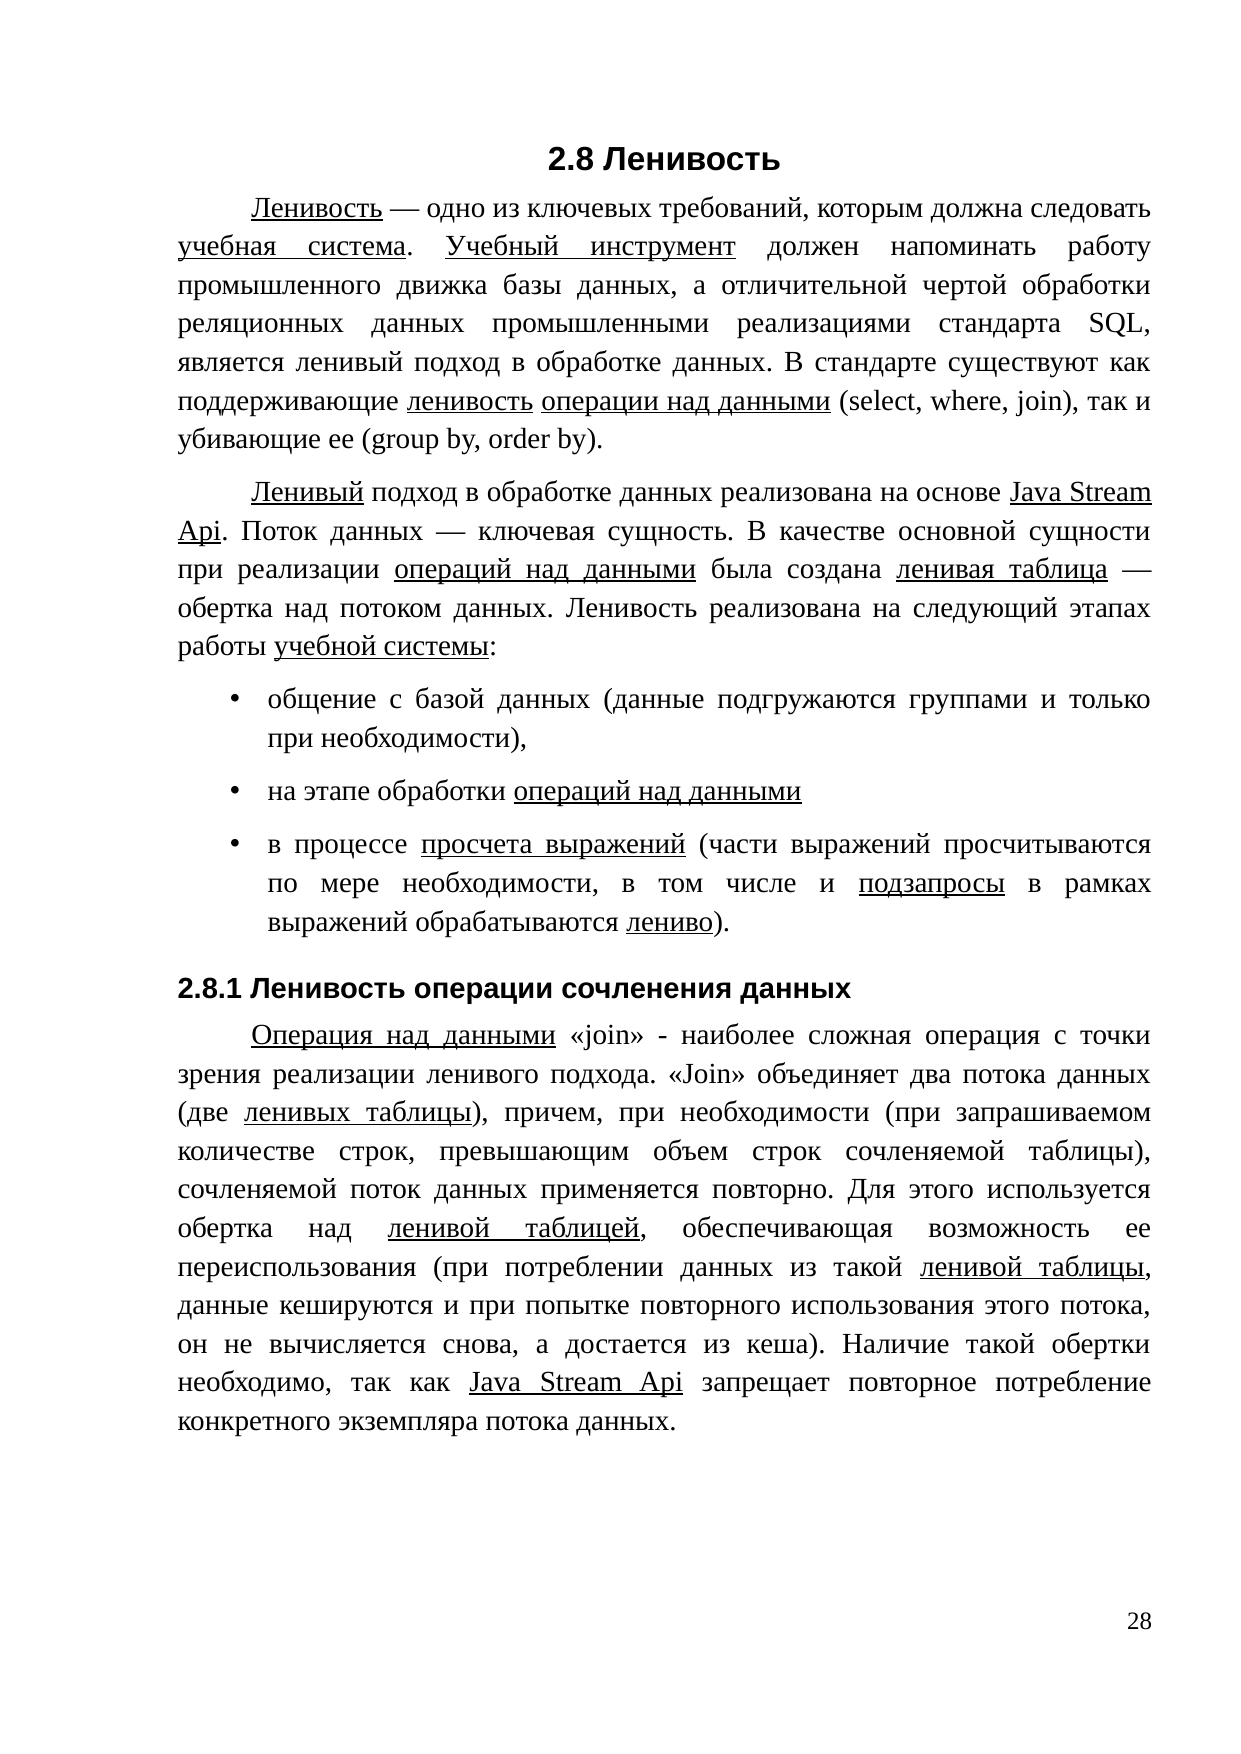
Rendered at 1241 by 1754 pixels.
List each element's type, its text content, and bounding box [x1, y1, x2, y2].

list общение с базой данных (данные подгружаются группами и только при необходимости), [230, 682, 1152, 754]
subtitle 2.8.1 Ленивость операции сочленения данных [177, 971, 1152, 1005]
text Ленивость — одно из ключевых требований, которым должна следовать учебная система. Учебный инструмент должен напоминать работу промышленного движка базы данных, а отличительной чертой обработки реляционных данных промышленными реализациями стандарта SQL, является ленивый подход в обработке данных. В стандарте существуют как поддерживающие ленивость операции над данными (select, where, join), так и убивающие ее (group by, order by). [177, 190, 1152, 455]
text Операция над данными «join» - наиболее сложная операция с точки зрения реализации ленивого подхода. «Join» объединяет два потока данных (две ленивых таблицы), причем, при необходимости (при запрашиваемом количестве строк, превышающим объем строк сочленяемой таблицы), сочленяемой поток данных применяется повторно. Для этого используется обертка над ленивой таблицей, обеспечивающая возможность ее переиспользования (при потреблении данных из такой ленивой таблицы, данные кешируются и при попытке повторного использования этого потока, он не вычисляется снова, а достается из кеша). Наличие такой обертки необходимо, так как Java Stream Api запрещает повторное потребление конкретного экземпляра потока данных. [177, 1017, 1152, 1436]
subtitle 2.8 Ленивость [177, 139, 1152, 177]
list в процессе просчета выражений (части выражений просчитываются по мере необходимости, в том числе и подзапросы в рамках выражений обрабатываются лениво). [230, 827, 1152, 937]
list на этапе обработки операций над данными [230, 773, 1152, 807]
text Ленивый подход в обработке данных реализована на основе Java Stream Api. Поток данных — ключевая сущность. В качестве основной сущности при реализации операций над данными была создана ленивая таблица — обертка над потоком данных. Ленивость реализована на следующий этапах работы учебной системы: [177, 474, 1152, 662]
